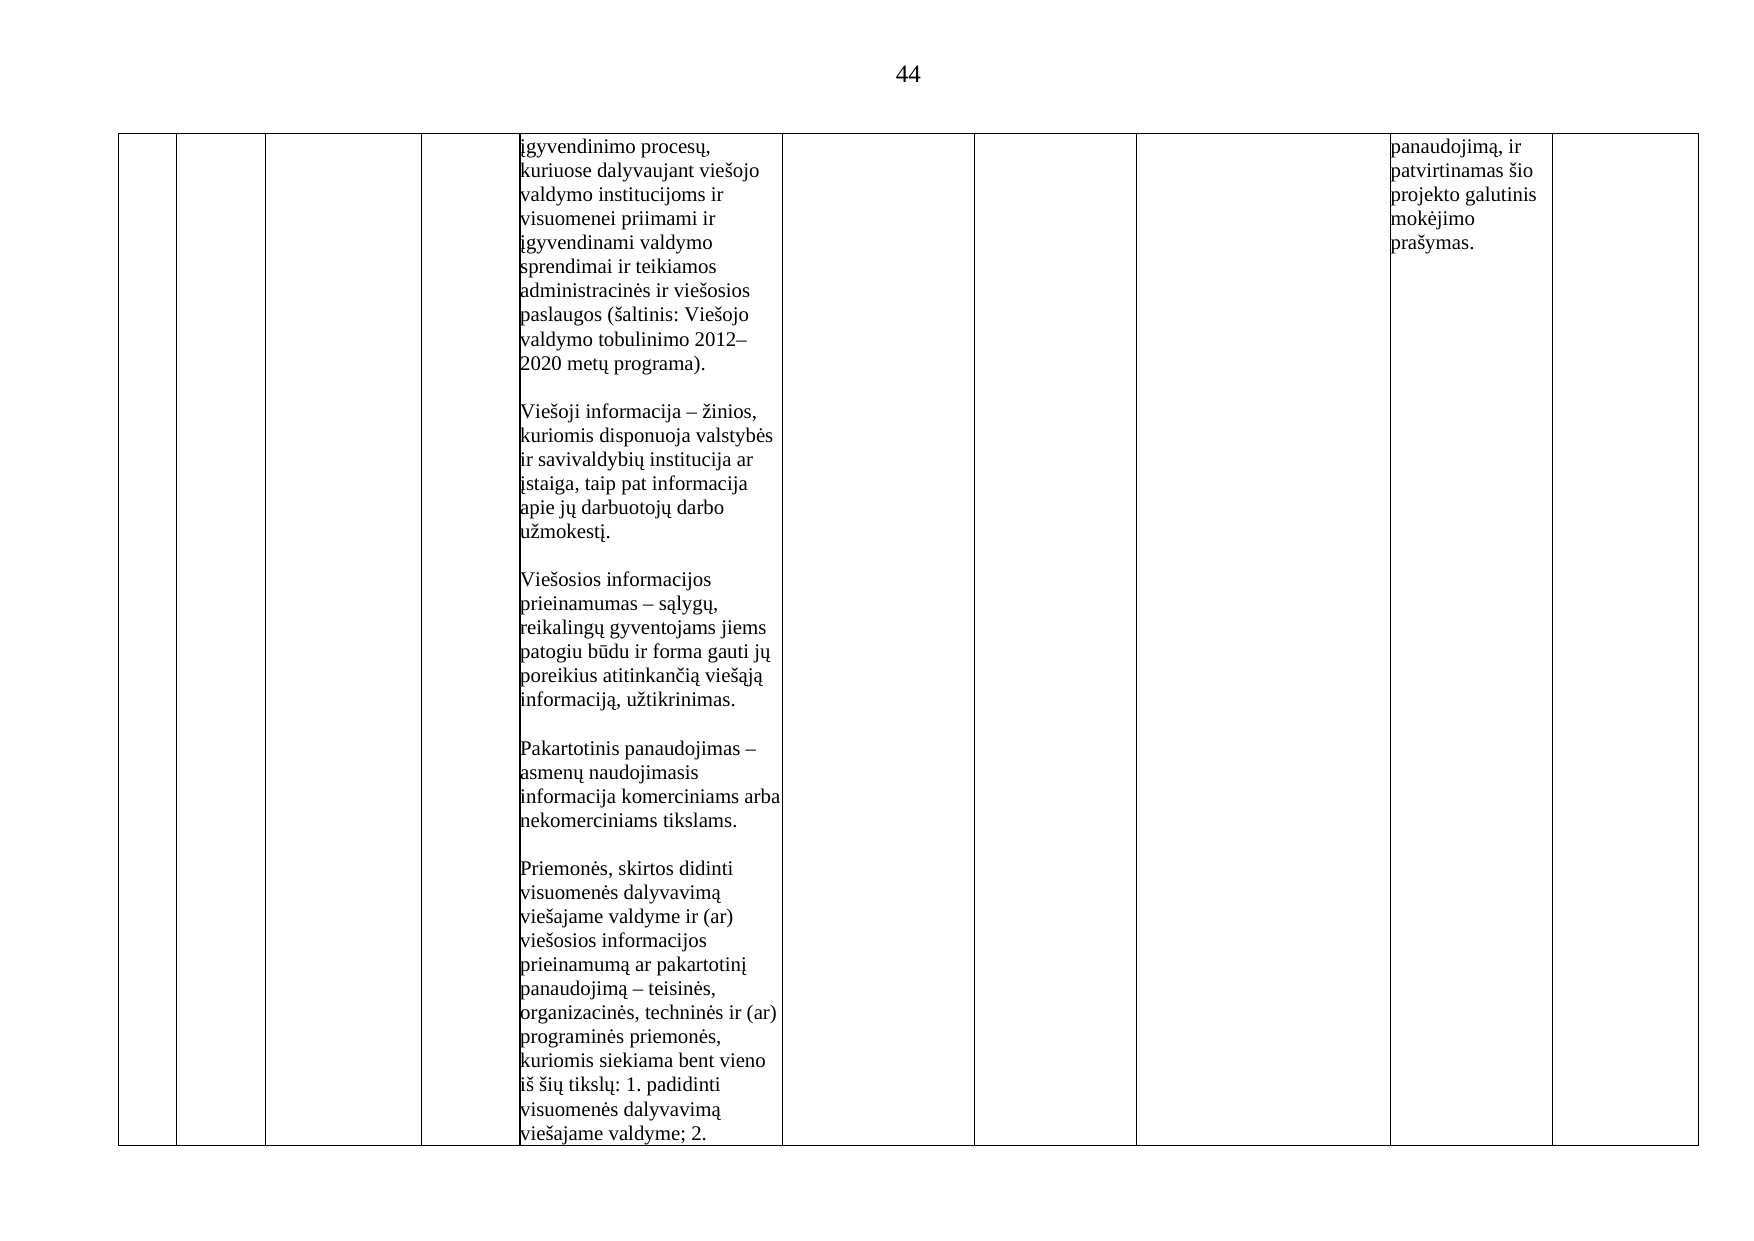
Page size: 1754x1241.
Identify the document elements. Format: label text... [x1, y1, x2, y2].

table_cell [177, 134, 265, 1144]
table_cell [422, 134, 519, 1144]
table_cell [266, 134, 421, 1144]
table_cell [1553, 134, 1698, 1144]
table_cell [1137, 134, 1390, 1144]
table_cell įgyvendinimo procesų, kuriuose dalyvaujant viešojo valdymo institucijoms ir visuomenei priimami ir įgyvendinami valdymo sprendimai ir teikiamos administracinės ir viešosios paslaugos (šaltinis: Viešojo valdymo tobulinimo 2012–2020 metų programa). Viešoji informacija – žinios, kuriomis disponuoja valstybės ir savivaldybių institucija ar įstaiga, taip pat informacija apie jų darbuotojų darbo užmokestį. Viešosios informacijos prieinamumas – sąlygų, reikalingų gyventojams jiems patogiu būdu ir forma gauti jų poreikius atitinkančią viešąją informaciją, užtikrinimas. Pakartotinis panaudojimas – asmenų naudojimasis informacija komerciniams arba nekomerciniams tikslams. Priemonės, skirtos didinti visuomenės dalyvavimą viešajame valdyme ir (ar) viešosios informacijos prieinamumą ar pakartotinį panaudojimą – teisinės, organizacinės, techninės ir (ar) programinės priemonės, kuriomis siekiama bent vieno iš šių tikslų: 1. padidinti visuomenės dalyvavimą viešajame valdyme; 2. [521, 134, 782, 1144]
table_cell [783, 134, 974, 1144]
table_cell panaudojimą, ir patvirtinamas šio projekto galutinis mokėjimo prašymas. [1391, 134, 1552, 1144]
table_cell [119, 134, 176, 1144]
table_cell [975, 134, 1136, 1144]
